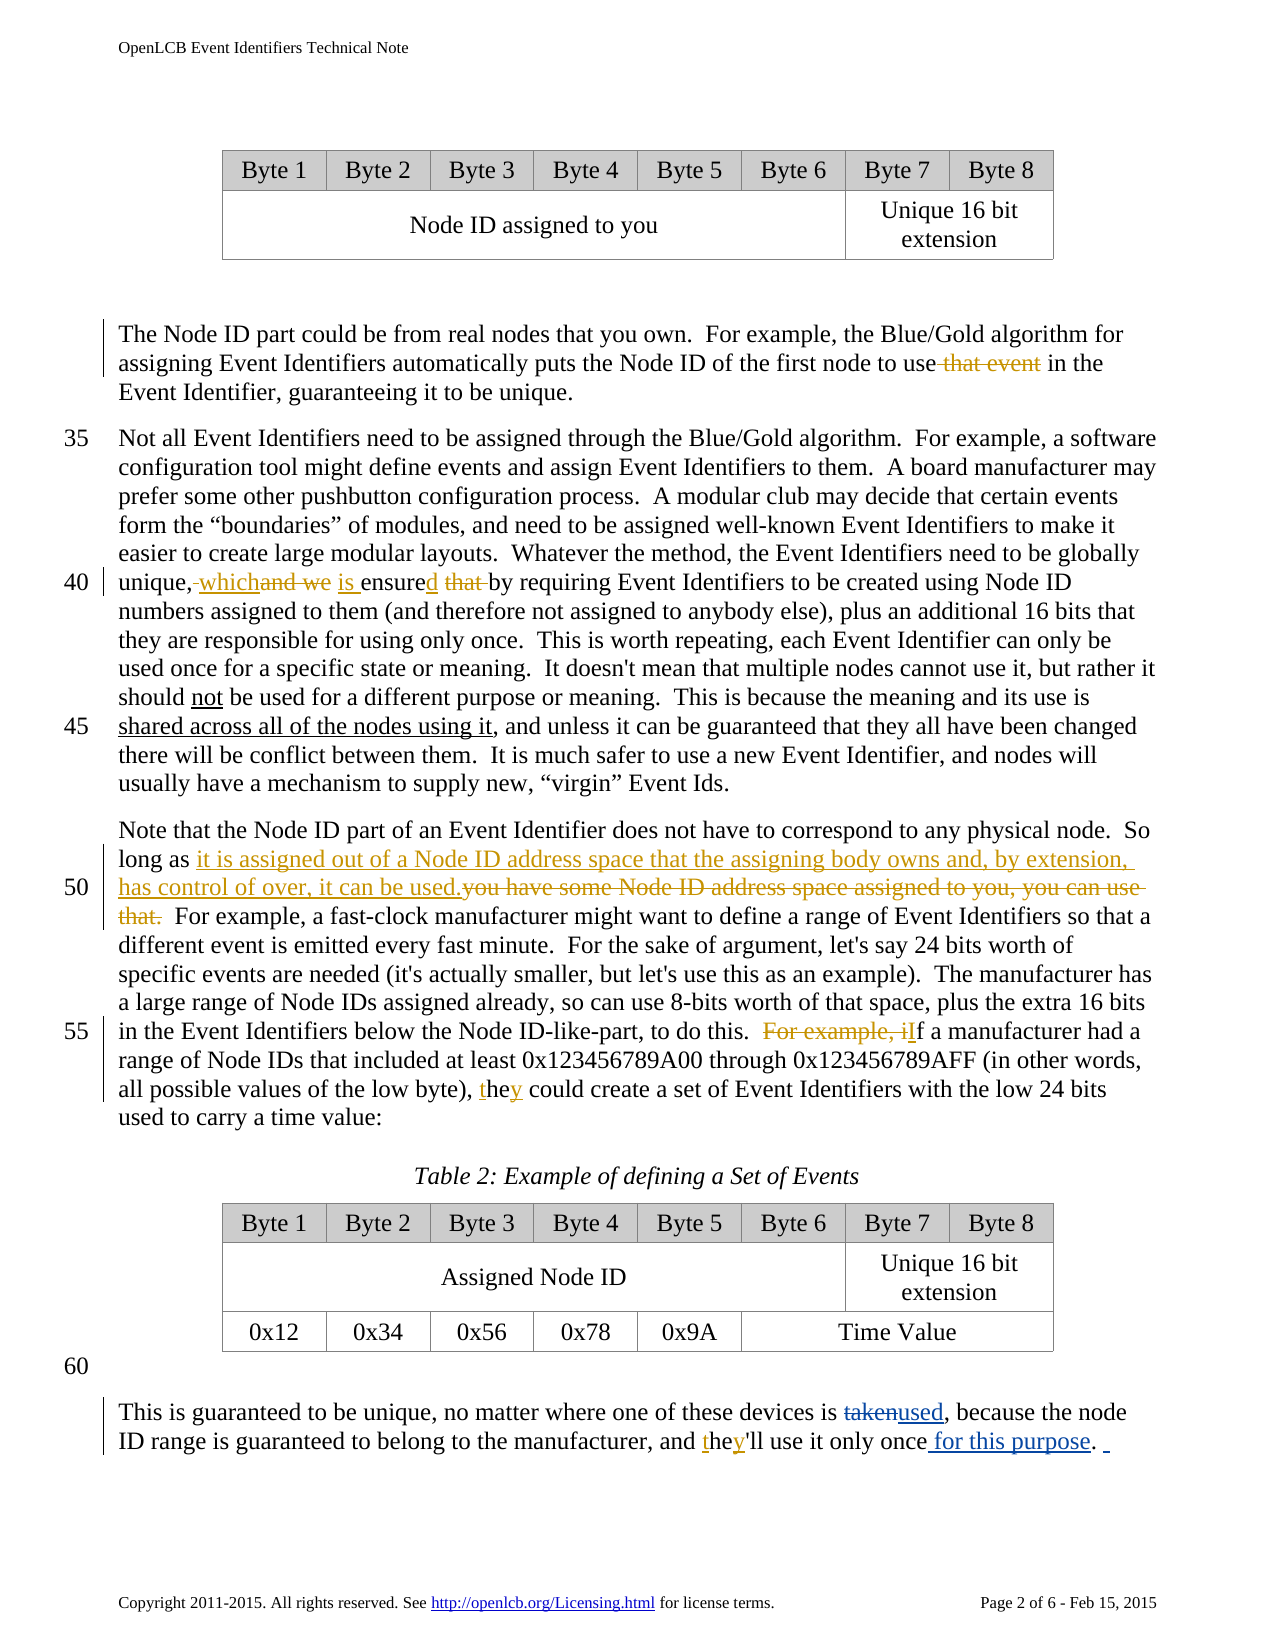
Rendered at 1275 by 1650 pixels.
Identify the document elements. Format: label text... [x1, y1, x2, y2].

table_header Byte 2 [327, 1204, 430, 1242]
table_cell Assigned Node ID [223, 1243, 845, 1311]
text This is guaranteed to be unique, no matter where one of these devices is used, because the node ID range is guaranteed to belong to the manufacturer, and they'll use it only once for this purpose. [118, 1397, 1157, 1455]
text Note that the Node ID part of an Event Identifier does not have to correspond to any physical node. So long as it is assigned out of a Node ID address space that the assigning body owns and, by extension, has control of over, it can be used. For example, a fast-clock manufacturer might want to define a range of Event Identifiers so that a different event is emitted every fast minute. For the sake of argument, let's say 24 bits worth of specific events are needed (it's actually smaller, but let's use this as an example). The manufacturer has a large range of Node IDs assigned already, so can use 8-bits worth of that space, plus the extra 16 bits in the Event Identifiers below the Node ID-like-part, to do this. If a manufacturer had a range of Node IDs that included at least 0x123456789A00 through 0x123456789AFF (in other words, all possible values of the low byte), they could create a set of Event Identifiers with the low 24 bits used to carry a time value: [118, 815, 1157, 1131]
table_header Byte 7 [846, 1204, 949, 1242]
text The Node ID part could be from real nodes that you own. For example, the Blue/Gold algorithm for assigning Event Identifiers automatically puts the Node ID of the first node to use in the Event Identifier, guaranteeing it to be unique. [118, 319, 1157, 406]
table_header Byte 5 [638, 151, 741, 190]
table_cell Time Value [742, 1312, 1053, 1351]
table_header Byte 7 [846, 151, 949, 190]
table_cell 0x78 [534, 1312, 637, 1351]
table_header Byte 2 [327, 151, 430, 190]
table_cell 0x56 [431, 1312, 533, 1351]
table_cell 0x9A [638, 1312, 741, 1351]
table_cell Unique 16 bit extension [846, 191, 1053, 258]
table_cell 0x34 [327, 1312, 430, 1351]
table_header Byte 4 [534, 1204, 637, 1242]
table_header Byte 6 [742, 151, 845, 190]
text Table 2: Example of defining a Set of Events [118, 1161, 1157, 1190]
table_header Byte 8 [950, 1204, 1053, 1242]
table_header Byte 3 [431, 151, 533, 190]
table_header Byte 8 [950, 151, 1053, 190]
table_header Byte 1 [223, 1204, 326, 1242]
table_header Byte 6 [742, 1204, 845, 1242]
table_cell Unique 16 bit extension [846, 1243, 1053, 1311]
table_header Byte 1 [223, 151, 326, 190]
table_header Byte 4 [534, 151, 637, 190]
table_header Byte 5 [638, 1204, 741, 1242]
table_header Byte 3 [431, 1204, 533, 1242]
table_cell Node ID assigned to you [223, 191, 845, 258]
text Not all Event Identifiers need to be assigned through the Blue/Gold algorithm. For example, a software configuration tool might define events and assign Event Identifiers to them. A board manufacturer may prefer some other pushbutton configuration process. A modular club may decide that certain events form the “boundaries” of modules, and need to be assigned well-known Event Identifiers to make it easier to create large modular layouts. Whatever the method, the Event Identifiers need to be globally unique,which is ensured by requiring Event Identifiers to be created using Node ID numbers assigned to them (and therefore not assigned to anybody else), plus an additional 16 bits that they are responsible for using only once. This is worth repeating, each Event Identifier can only be used once for a specific state or meaning. It doesn't mean that multiple nodes cannot use it, but rather it should not be used for a different purpose or meaning. This is because the meaning and its use is shared across all of the nodes using it, and unless it can be guaranteed that they all have been changed there will be conflict between them. It is much safer to use a new Event Identifier, and nodes will usually have a mechanism to supply new, “virgin” Event Ids. [118, 423, 1157, 797]
table_cell 0x12 [223, 1312, 326, 1351]
